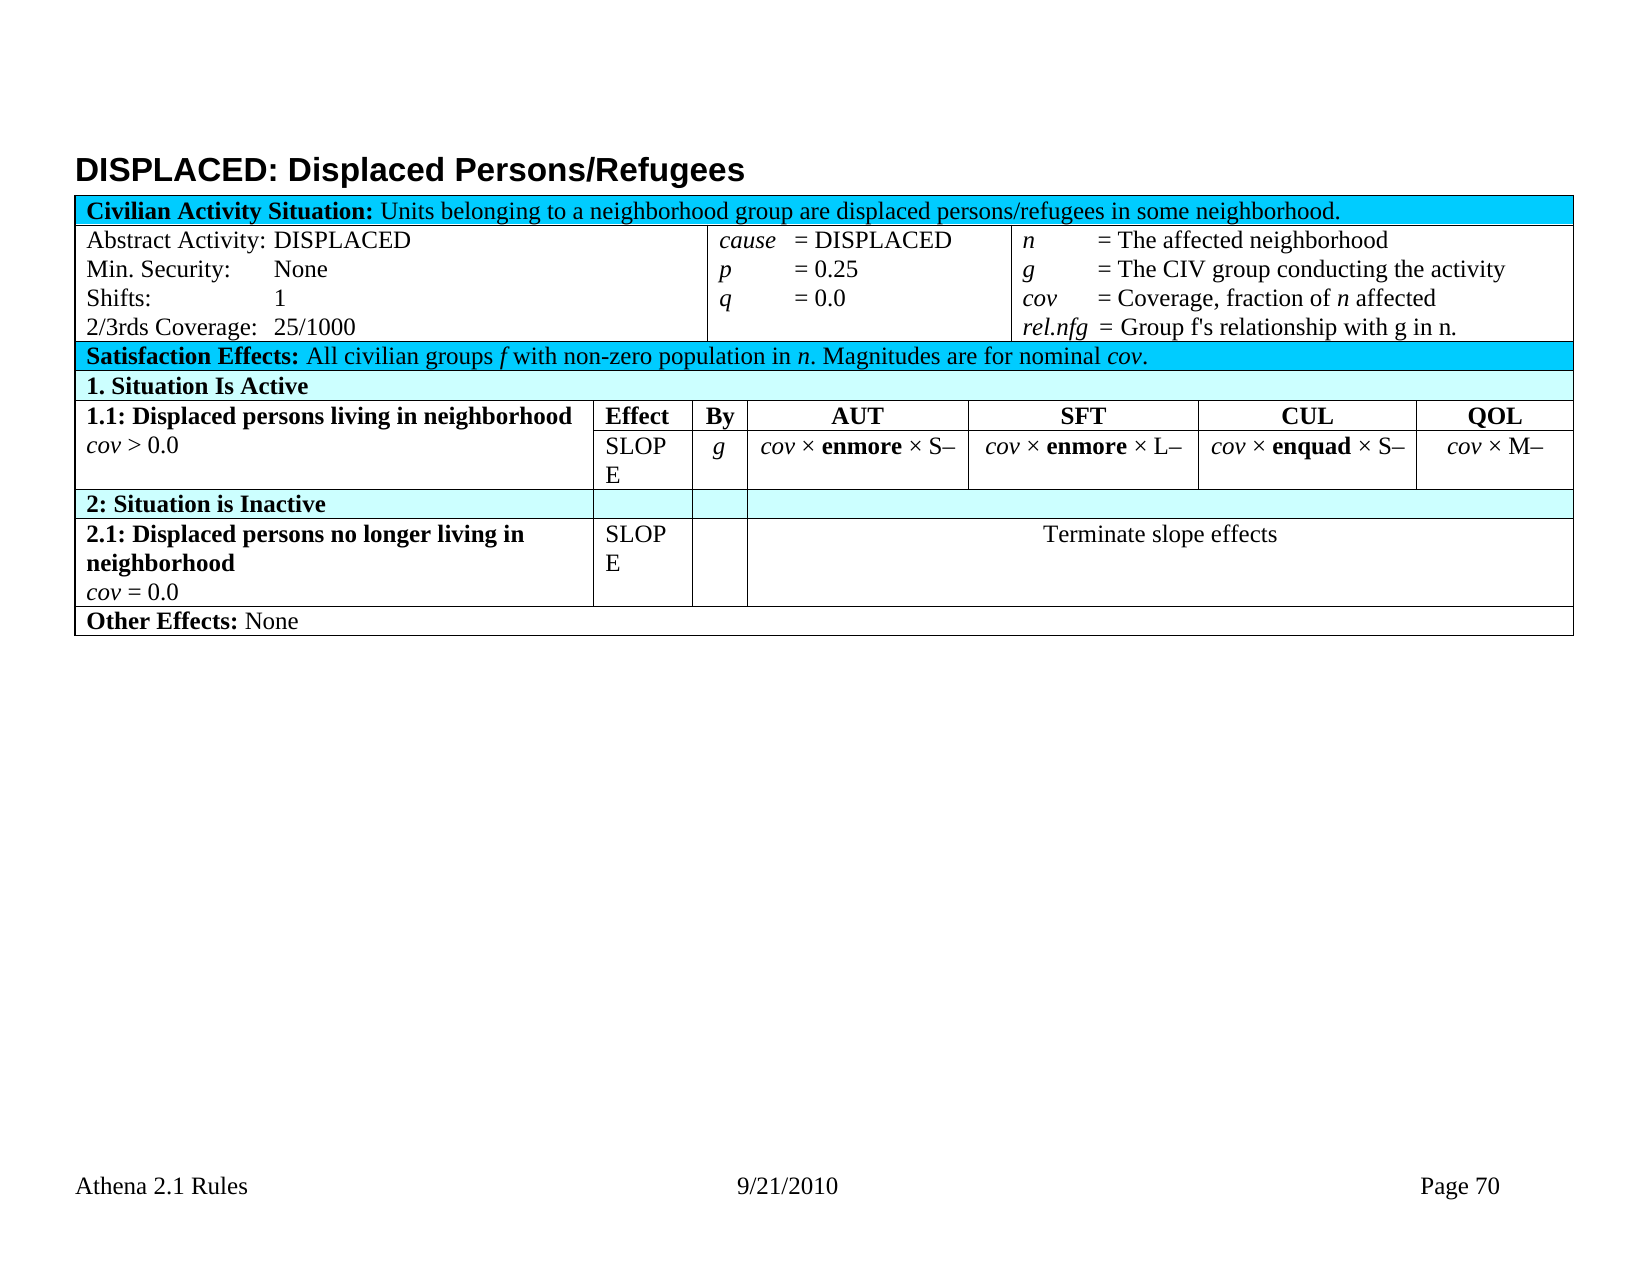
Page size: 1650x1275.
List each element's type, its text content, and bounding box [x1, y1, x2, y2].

table_cell cov × enquad × S– [1199, 431, 1416, 488]
table_cell 1. Situation Is Active [76, 371, 1573, 400]
table_cell QOL [1417, 401, 1573, 430]
table_cell By [693, 401, 747, 430]
table_cell n = The affected neighborhood g = The CIV group conducting the activity cov = Coverage, fraction of n affected rel.nfg = Group f's relationship with g in n. [1012, 226, 1573, 341]
table_cell [693, 490, 747, 518]
table_cell AUT [748, 401, 968, 430]
table_cell cov × M– [1417, 431, 1573, 488]
table_cell g [693, 431, 747, 488]
table_header Civilian Activity Situation: Units belonging to a neighborhood group are displaced persons/refugees in some neighborhood. [76, 196, 1573, 224]
table_cell SFT [969, 401, 1198, 430]
table_cell [693, 519, 747, 606]
table_cell Abstract Activity: DISPLACED Min. Security: None Shifts: 1 2/3rds Coverage: 25/1000 [76, 226, 707, 341]
table_cell 2: Situation is Inactive [76, 490, 593, 518]
table_cell [748, 490, 1573, 518]
table_cell Terminate slope effects [748, 519, 1573, 606]
table_cell Effect [594, 401, 692, 430]
table_cell CUL [1199, 401, 1416, 430]
table_cell 1.1: Displaced persons living in neighborhood cov > 0.0 [76, 401, 593, 488]
table_cell SLOPE [594, 431, 692, 488]
table_cell cov × enmore × S– [748, 431, 968, 488]
table_cell [594, 490, 692, 518]
table_cell cause = DISPLACED p = 0.25 q = 0.0 [708, 226, 1011, 341]
table_cell SLOPE [594, 519, 692, 606]
table_cell Other Effects: None [76, 607, 1573, 635]
table_cell Satisfaction Effects: All civilian groups f with non-zero population in n. Magnitudes are for nominal cov. [76, 342, 1573, 370]
table_cell cov × enmore × L– [969, 431, 1198, 488]
text DISPLACED: Displaced Persons/Refugees [75, 150, 1575, 188]
table_cell 2.1: Displaced persons no longer living in neighborhood cov = 0.0 [76, 519, 593, 606]
